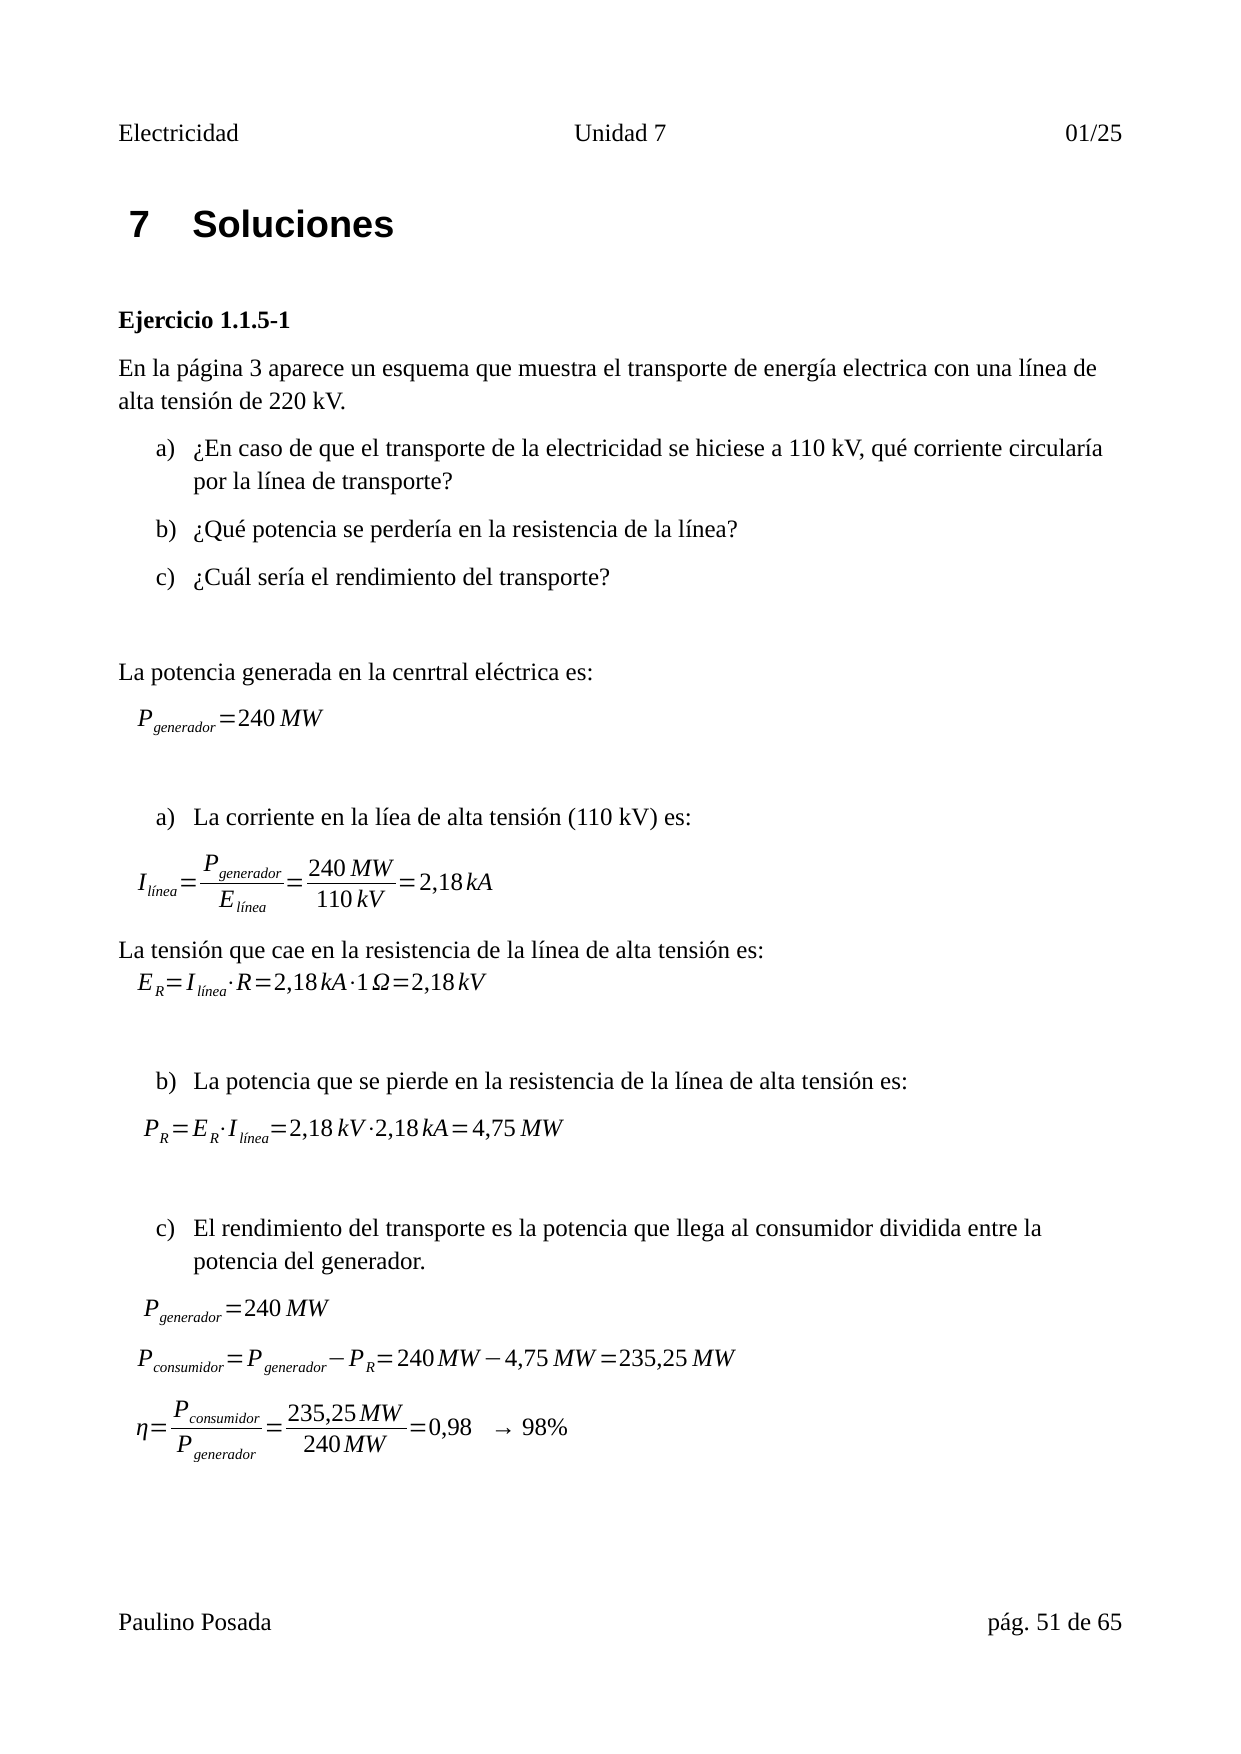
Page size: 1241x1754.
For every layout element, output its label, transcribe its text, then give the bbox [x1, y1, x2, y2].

text → 98% [118, 1395, 1122, 1462]
list La potencia que se pierde en la resistencia de la línea de alta tensión es: [156, 1066, 1122, 1095]
text La potencia generada en la cenrtral eléctrica es: [118, 657, 1122, 686]
text Ejercicio 1.1.5-1 [118, 305, 1122, 334]
subtitle Soluciones [118, 201, 1122, 245]
list ¿Qué potencia se perdería en la resistencia de la línea? [156, 514, 1122, 543]
list ¿En caso de que el transporte de la electricidad se hiciese a 110 kV, qué corriente circularía por la línea de transporte? [156, 433, 1122, 495]
list ¿Cuál sería el rendimiento del transporte? [156, 562, 1122, 590]
list La corriente en la líea de alta tensión (110 kV) es: [156, 802, 1122, 831]
text La tensión que cae en la resistencia de la línea de alta tensión es: [118, 935, 1122, 1000]
text En la página 3 aparece un esquema que muestra el transporte de energía electrica con una línea de alta tensión de 220 kV. [118, 353, 1122, 414]
list El rendimiento del transporte es la potencia que llega al consumidor dividida entre la potencia del generador. [156, 1213, 1122, 1274]
